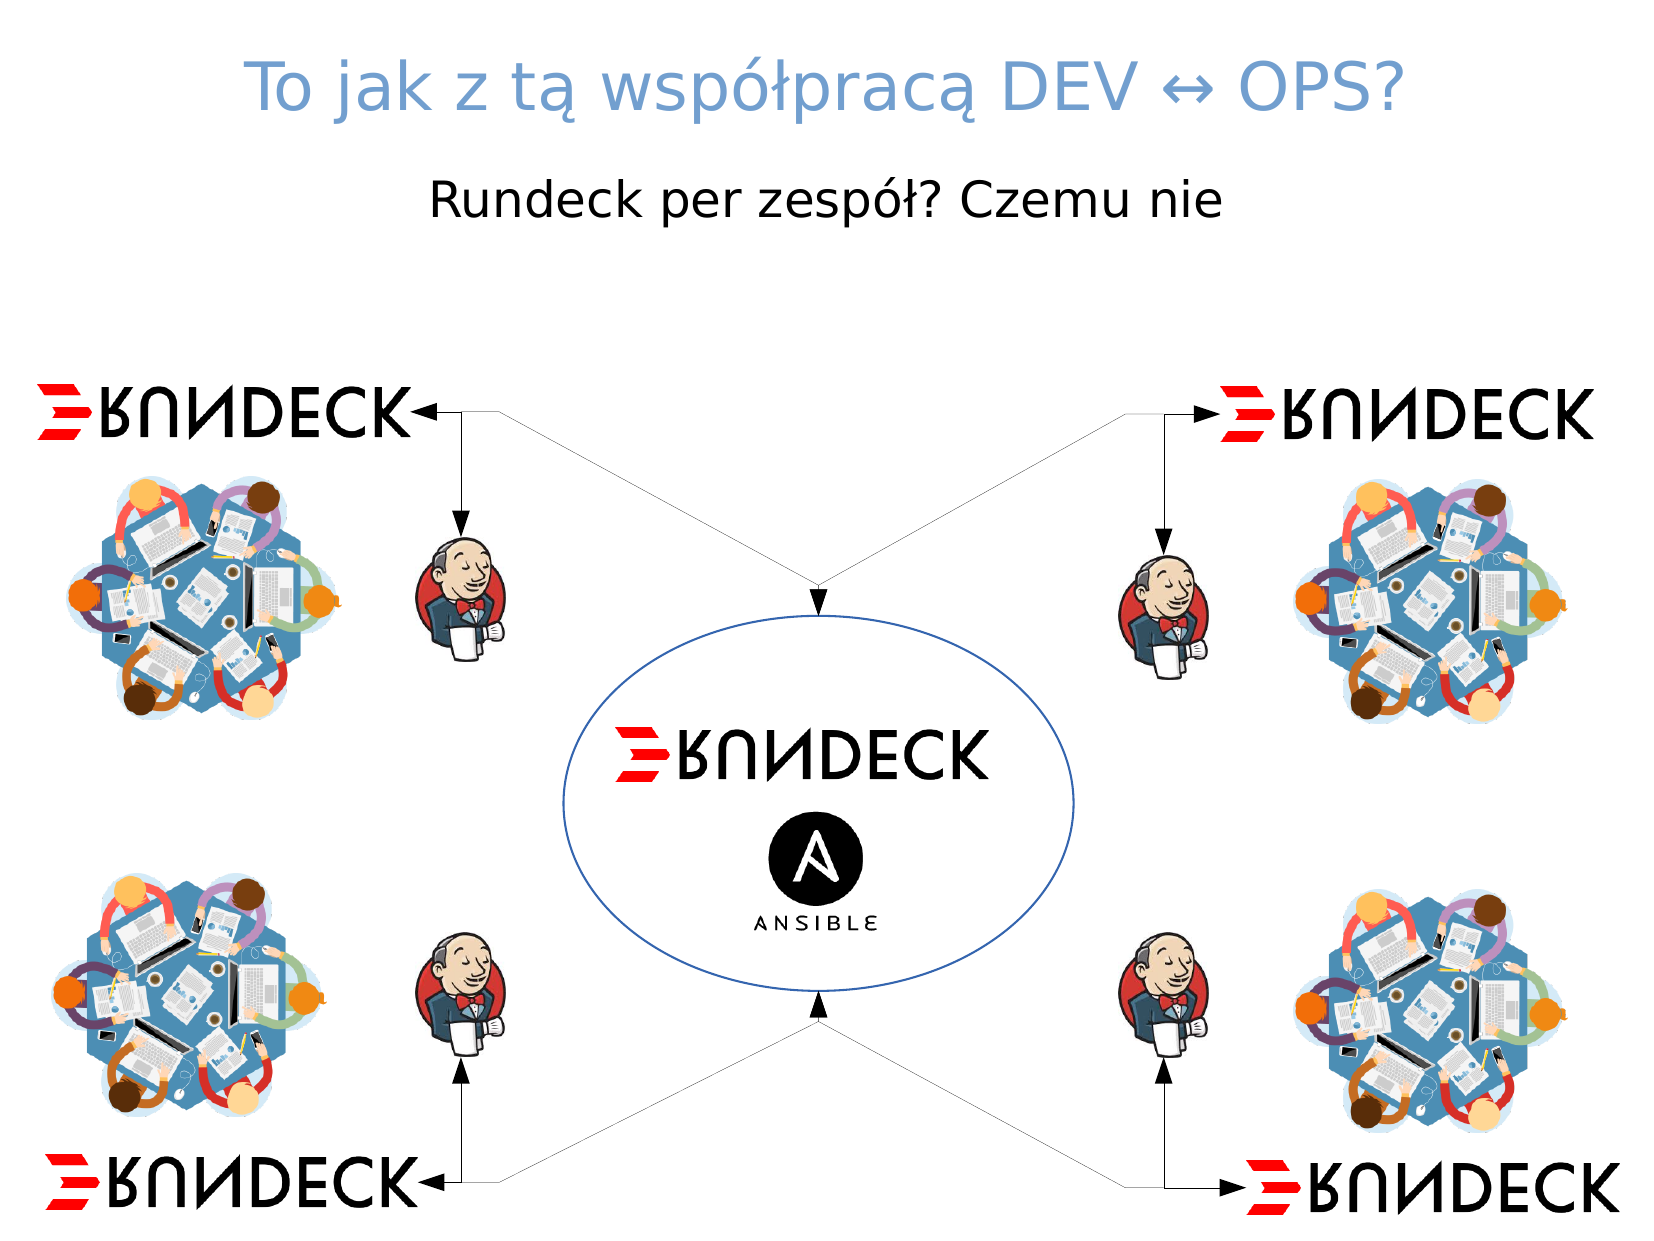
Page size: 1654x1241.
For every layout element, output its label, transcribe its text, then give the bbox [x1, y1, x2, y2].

picture [1118, 932, 1209, 1058]
picture [1215, 479, 1647, 724]
picture [45, 1154, 418, 1210]
text_box To jak z tą współpracą DEV ↔ OPS? [229, 41, 1425, 134]
picture [1246, 1160, 1620, 1216]
picture [415, 932, 506, 1058]
picture [0, 873, 406, 1117]
picture [615, 727, 989, 782]
picture [0, 476, 506, 721]
picture [740, 798, 889, 946]
text_box Rundeck per zespół? Czemu nie [413, 134, 1241, 220]
picture [1118, 555, 1209, 680]
picture [1215, 889, 1647, 1133]
picture [37, 384, 411, 440]
picture [1220, 386, 1594, 442]
